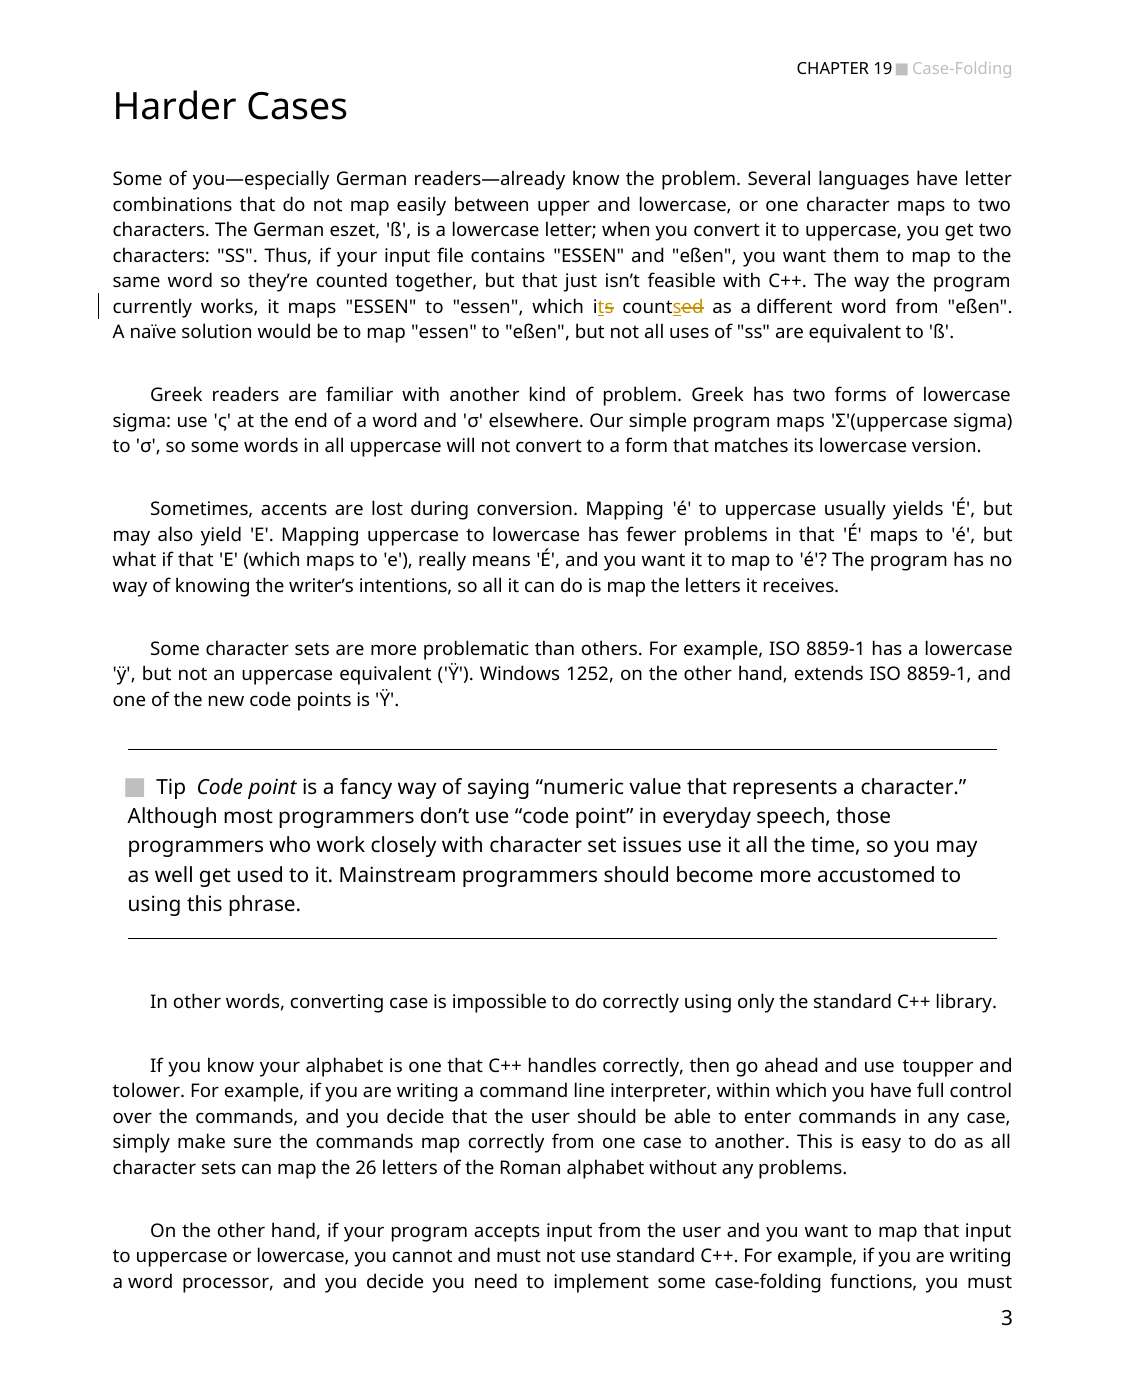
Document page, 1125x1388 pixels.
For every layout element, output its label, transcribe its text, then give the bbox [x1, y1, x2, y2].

text If you know your alphabet is one that C++ handles correctly, then go ahead and use toupper and tolower. For example, if you are writing a command line interpreter, within which you have full control over the commands, and you decide that the user should be able to enter commands in any case, simply make sure the commands map correctly from one case to another. This is easy to do as all character sets can map the 26 letters of the Roman alphabet without any problems. [112, 1052, 1012, 1179]
text In other words, converting case is impossible to do correctly using only the standard C++ library. [112, 989, 1012, 1014]
text Some character sets are more problematic than others. For example, ISO 8859-1 has a lowercase 'ÿ', but not an uppercase equivalent ('Ϋ'). Windows 1252, on the other hand, extends ISO 8859-1, and one of the new code points is 'Ϋ'. [112, 635, 1012, 712]
text Sometimes, accents are lost during conversion. Mapping 'é' to uppercase usually yields 'É', but may also yield 'E'. Mapping uppercase to lowercase has fewer problems in that 'É' maps to 'é', but what if that 'E' (which maps to 'e'), really means 'É', and you want it to map to 'é'? The program has no way of knowing the writer’s intentions, so all it can do is map the letters it receives. [112, 496, 1012, 598]
subtitle Harder Cases [112, 79, 1012, 130]
text On the other hand, if your program accepts input from the user and you want to map that input to uppercase or lowercase, you cannot and must not use standard C++. For example, if you are writing a word processor, and you decide you need to implement some case-folding functions, you must [112, 1217, 1012, 1293]
text Greek readers are familiar with another kind of problem. Greek has two forms of lowercase sigma: use 'ς' at the end of a word and 'σ' elsewhere. Our simple program maps 'Σ'(uppercase sigma) to 'σ', so some words in all uppercase will not convert to a form that matches its lowercase version. [112, 382, 1012, 458]
text Tip Code point is a fancy way of saying “numeric value that represents a character.” Although most programmers don’t use “code point” in everyday speech, those programmers who work closely with character set issues use it all the time, so you may as well get used to it. Mainstream programmers should become more accustomed to using this phrase. [127, 750, 997, 939]
text Some of you—especially German readers—already know the problem. Several languages have letter combinations that do not map easily between upper and lowercase, or one character maps to two characters. The German eszet, 'ß', is a lowercase letter; when you convert it to uppercase, you get two characters: "SS". Thus, if your input file contains "ESSEN" and "eßen", you want them to map to the same word so they’re counted together, but that just isn’t feasible with C++. The way the program currently works, it maps "ESSEN" to "essen", which it counts as a different word from "eßen". A naïve solution would be to map "essen" to "eßen", but not all uses of "ss" are equivalent to 'ß'. [112, 165, 1012, 344]
